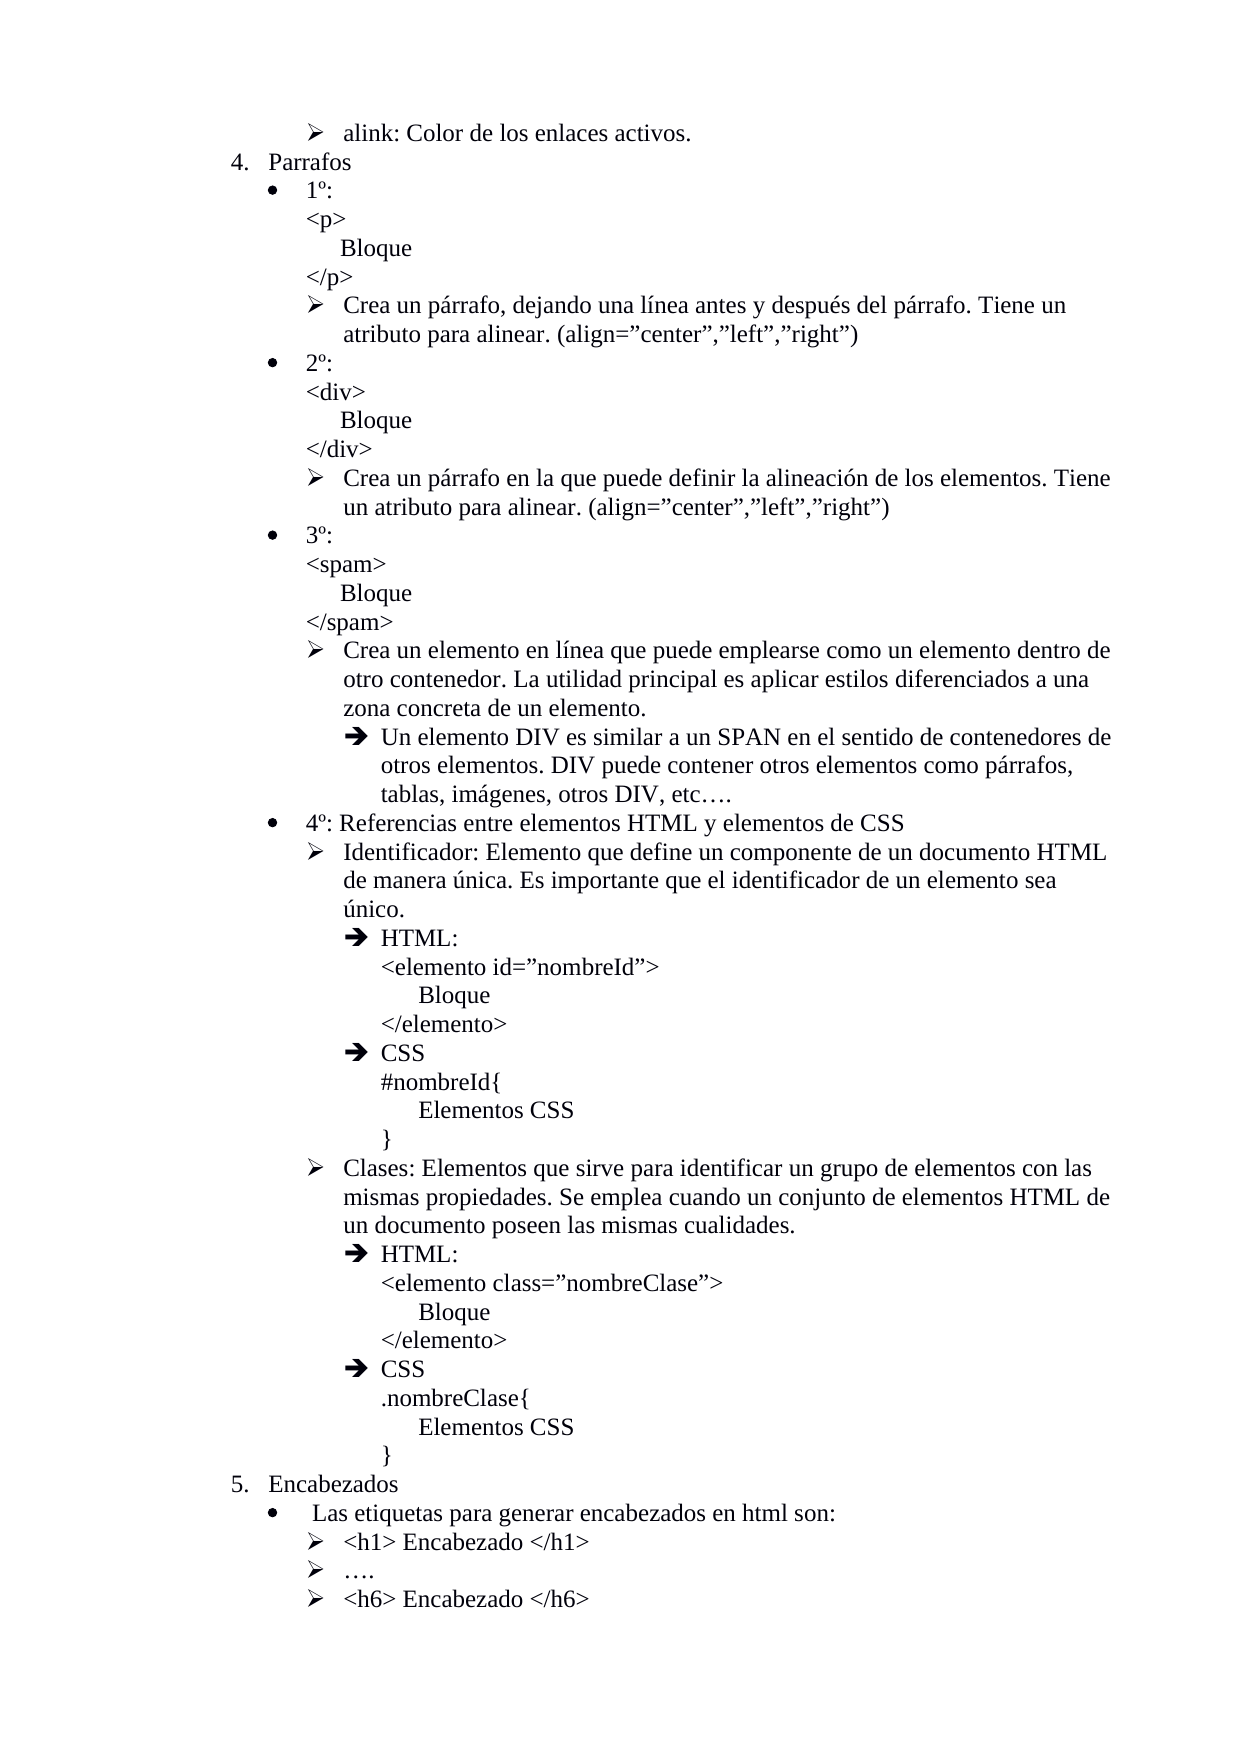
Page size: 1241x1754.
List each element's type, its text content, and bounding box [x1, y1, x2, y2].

list HTML: [343, 923, 1122, 952]
text <div> [268, 377, 1122, 406]
text Elementos CSS [418, 1096, 1122, 1124]
text } [381, 1441, 1122, 1469]
text #nombreId{ [381, 1067, 1122, 1096]
text Bloque [418, 981, 1122, 1009]
list Las etiquetas para generar encabezados en html son: [268, 1498, 1122, 1527]
list Parrafos [231, 147, 1122, 176]
text Elementos CSS [418, 1412, 1122, 1441]
text </elemento> [381, 1009, 1122, 1038]
text </p> [268, 262, 1122, 291]
list Crea un elemento en línea que puede emplearse como un elemento dentro de otro contenedor. La utilidad principal es aplicar estilos diferenciados a una zona concreta de un elemento. [306, 636, 1122, 722]
text </spam> [268, 607, 1122, 636]
list <h6> Encabezado </h6> [306, 1584, 1122, 1613]
text <spam> [268, 549, 1122, 578]
list Clases: Elementos que sirve para identificar un grupo de elementos con las mismas propiedades. Se emplea cuando un conjunto de elementos HTML de un documento poseen las mismas cualidades. [306, 1153, 1122, 1239]
list …. [306, 1556, 1122, 1584]
list CSS [343, 1354, 1122, 1383]
list Un elemento DIV es similar a un SPAN en el sentido de contenedores de otros elementos. DIV puede contener otros elementos como párrafos, tablas, imágenes, otros DIV, etc…. [343, 722, 1122, 808]
text <elemento class=”nombreClase”> [381, 1268, 1122, 1297]
list CSS [343, 1038, 1122, 1067]
list Crea un párrafo en la que puede definir la alineación de los elementos. Tiene un atributo para alinear. (align=”center”,”left”,”right”) [306, 463, 1122, 521]
text <elemento id=”nombreId”> [381, 952, 1122, 981]
list 3º: [268, 521, 1122, 549]
list Identificador: Elemento que define un componente de un documento HTML de manera única. Es importante que el identificador de un elemento sea único. [306, 837, 1122, 923]
text Bloque [418, 1297, 1122, 1326]
list Crea un párrafo, dejando una línea antes y después del párrafo. Tiene un atributo para alinear. (align=”center”,”left”,”right”) [306, 291, 1122, 348]
list 2º: [268, 348, 1122, 377]
text } [381, 1124, 1122, 1153]
list alink: Color de los enlaces activos. [306, 118, 1122, 147]
text </elemento> [381, 1326, 1122, 1354]
list Encabezados [231, 1469, 1122, 1498]
list <h1> Encabezado </h1> [306, 1527, 1122, 1556]
list 1º: [268, 176, 1122, 204]
text Bloque [306, 406, 1122, 434]
list HTML: [343, 1239, 1122, 1268]
text </div> [268, 434, 1122, 463]
text Bloque [306, 578, 1122, 607]
text .nombreClase{ [381, 1383, 1122, 1412]
text Bloque [306, 233, 1122, 262]
text <p> [268, 204, 1122, 233]
list 4º: Referencias entre elementos HTML y elementos de CSS [268, 808, 1122, 837]
